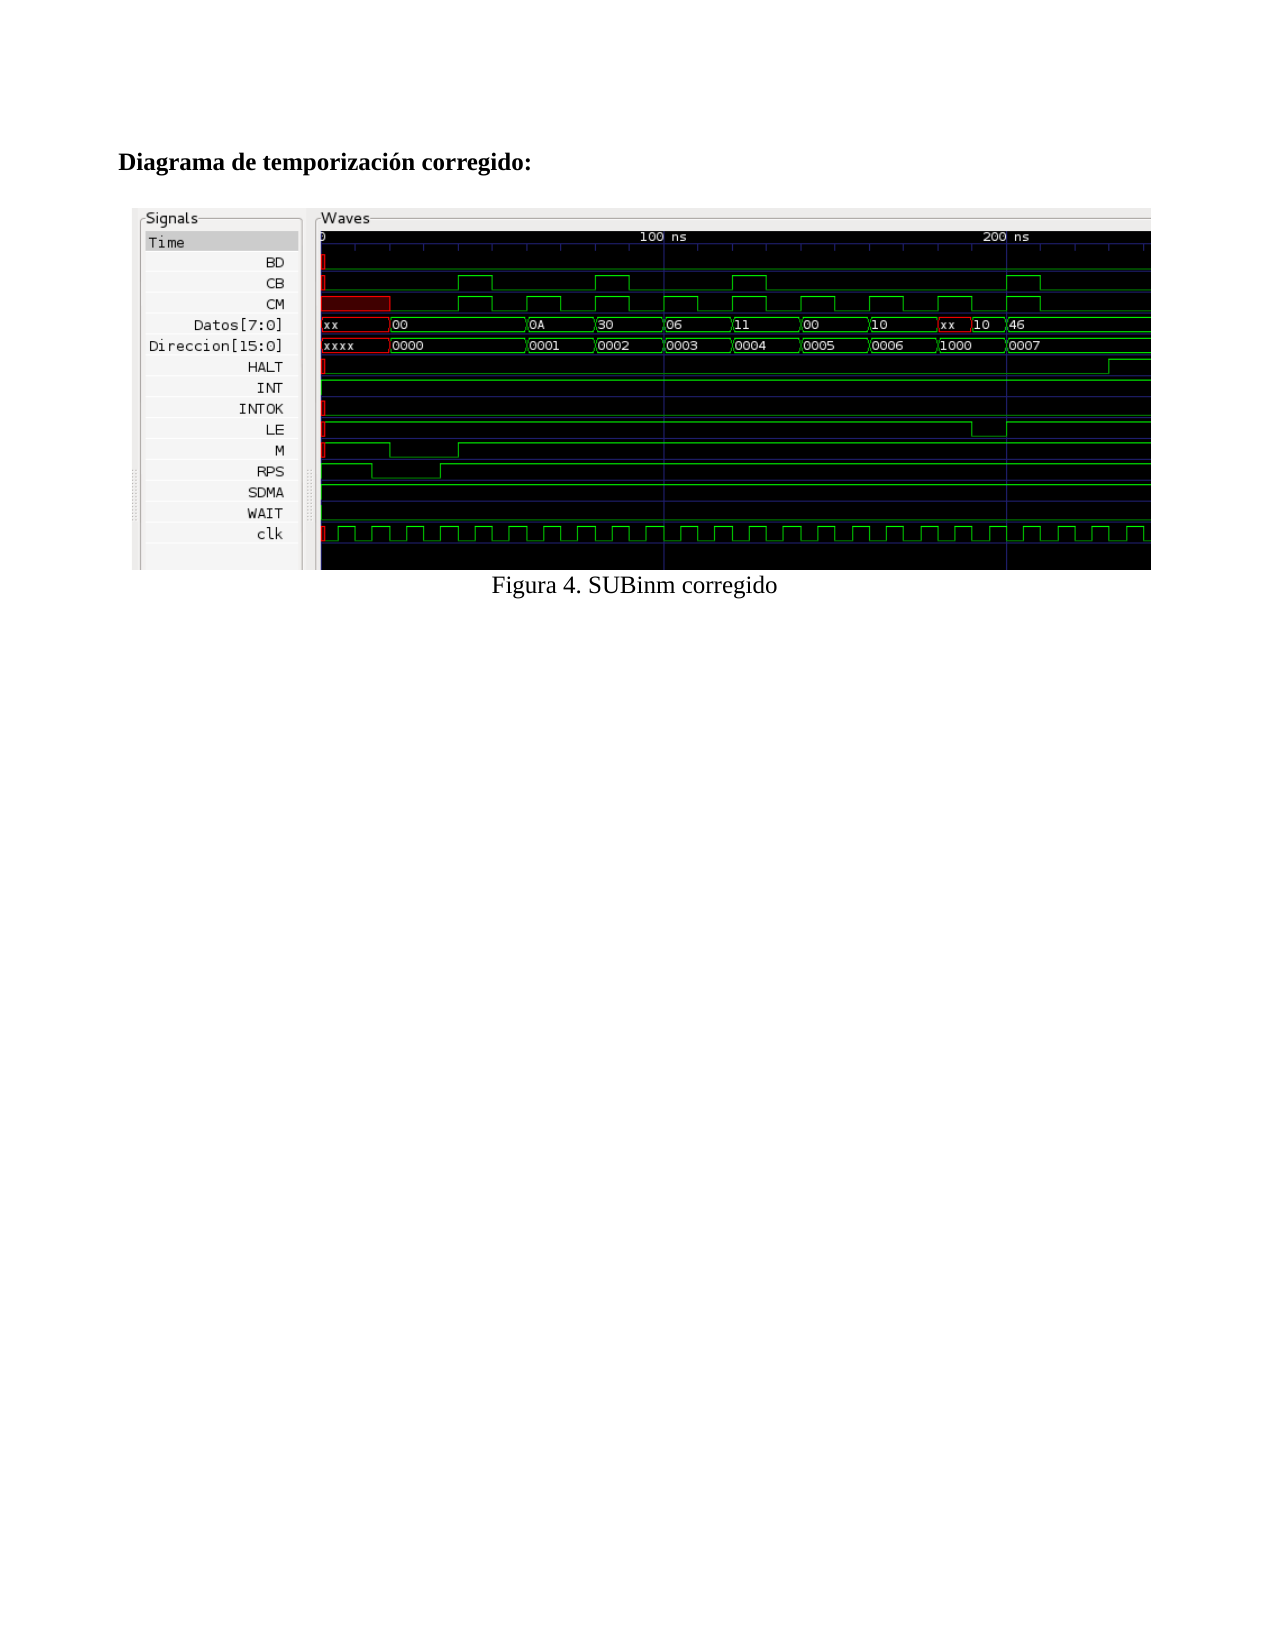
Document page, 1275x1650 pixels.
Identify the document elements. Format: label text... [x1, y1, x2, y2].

text Diagrama de temporización corregido: [118, 147, 1157, 176]
text Figura 4. SUBinm corregido [118, 570, 1157, 599]
picture [131, 208, 1151, 570]
